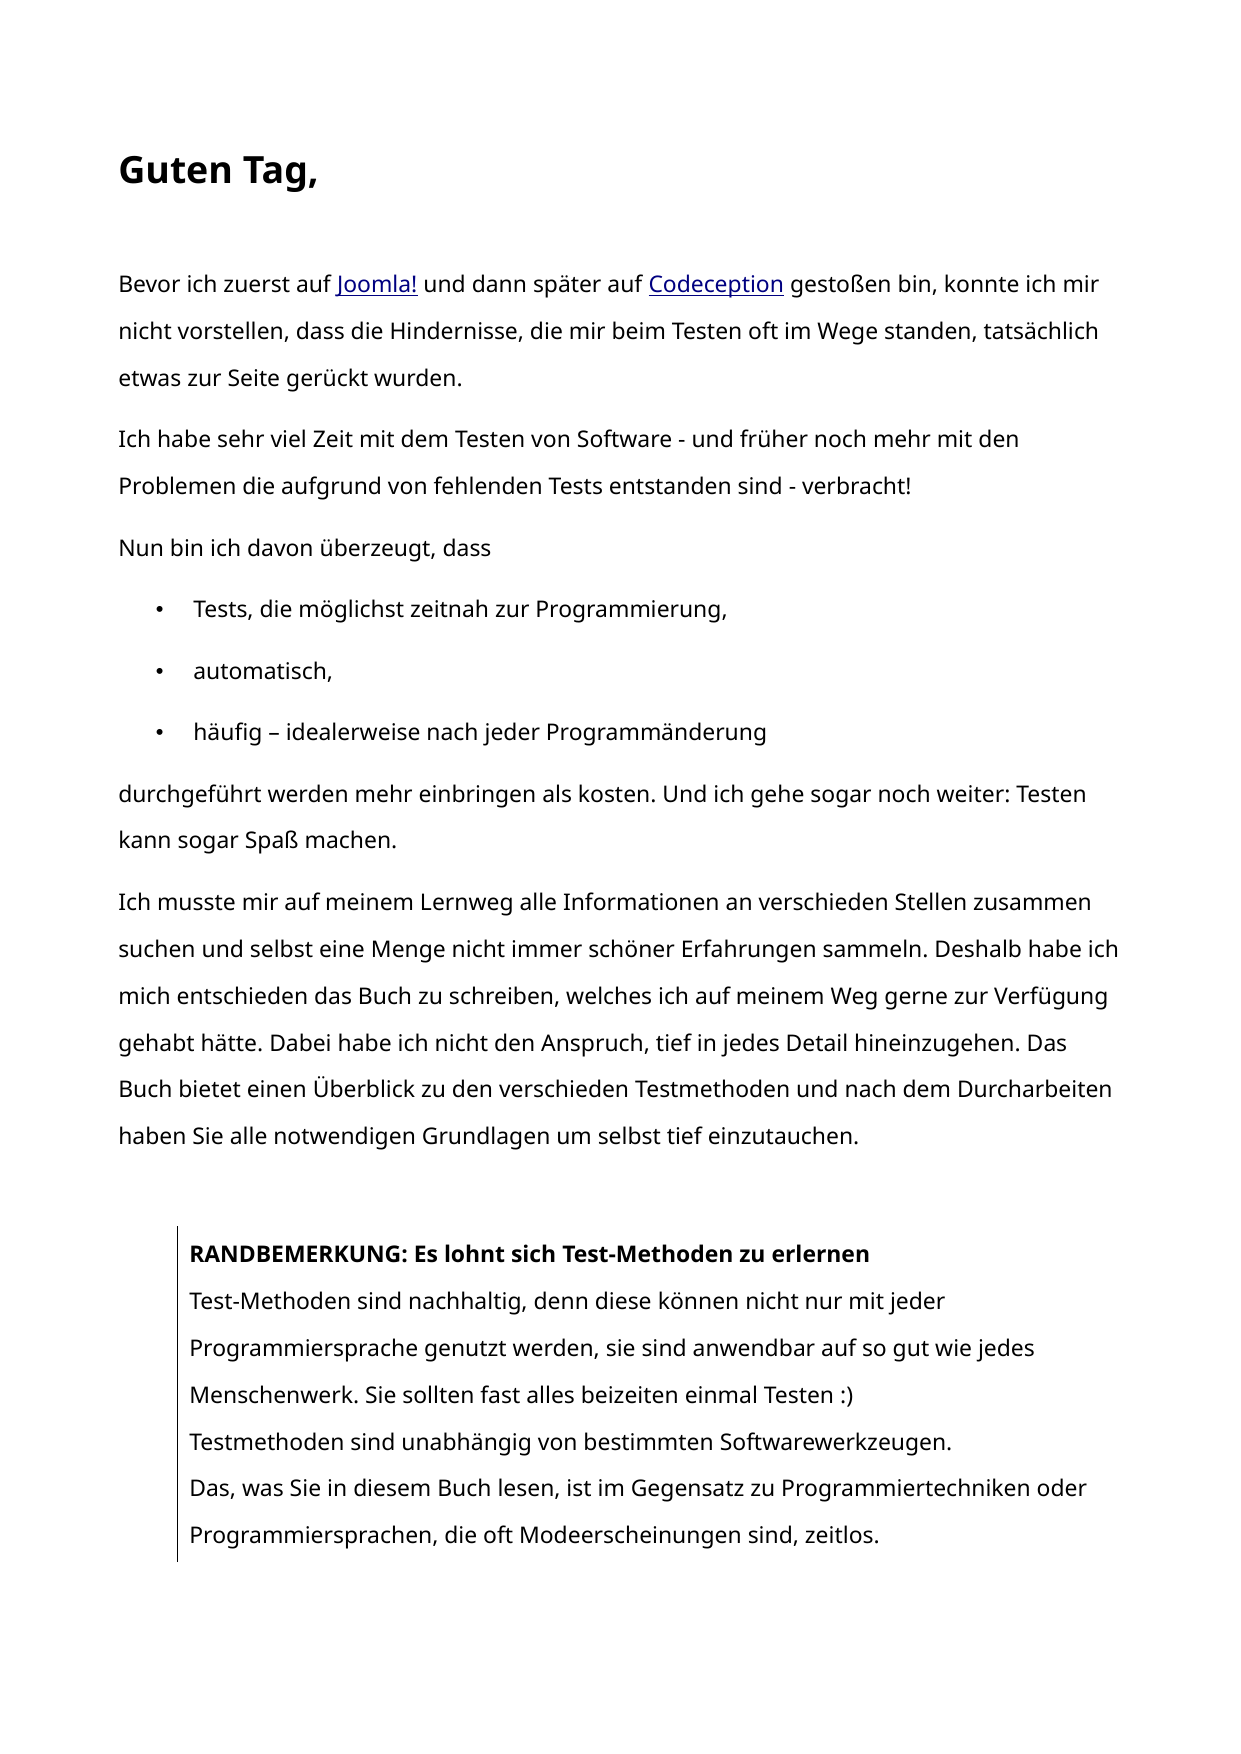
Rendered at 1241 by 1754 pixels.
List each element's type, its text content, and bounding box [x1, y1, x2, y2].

list automatisch, [156, 654, 1122, 686]
text RANDBEMERKUNG: Es lohnt sich Test-Methoden zu erlernen Test-Methoden sind nachhaltig, denn diese können nicht nur mit jeder Programmiersprache genutzt werden, sie sind anwendbar auf so gut wie jedes Menschenwerk. Sie sollten fast alles beizeiten einmal Testen :) Testmethoden sind unabhängig von bestimmten Softwarewerkzeugen. Das, was Sie in diesem Buch lesen, ist im Gegensatz zu Programmiertechniken oder Programmiersprachen, die oft Modeerscheinungen sind, zeitlos. [178, 1226, 1122, 1562]
text Ich habe sehr viel Zeit mit dem Testen von Software - und früher noch mehr mit den Problemen die aufgrund von fehlenden Tests entstanden sind - verbracht! [118, 423, 1122, 501]
list Tests, die möglichst zeitnah zur Programmierung, [156, 593, 1122, 624]
subtitle Guten Tag, [118, 143, 1122, 194]
list häufig – idealerweise nach jeder Programmänderung [156, 716, 1122, 747]
text Nun bin ich davon überzeugt, dass [118, 532, 1122, 563]
text durchgeführt werden mehr einbringen als kosten. Und ich gehe sogar noch weiter: Testen kann sogar Spaß machen. [118, 777, 1122, 856]
text Ich musste mir auf meinem Lernweg alle Informationen an verschieden Stellen zusammen suchen und selbst eine Menge nicht immer schöner Erfahrungen sammeln. Deshalb habe ich mich entschieden das Buch zu schreiben, welches ich auf meinem Weg gerne zur Verfügung gehabt hätte. Dabei habe ich nicht den Anspruch, tief in jedes Detail hineinzugehen. Das Buch bietet einen Überblick zu den verschieden Testmethoden und nach dem Durcharbeiten haben Sie alle notwendigen Grundlagen um selbst tief einzutauchen. [118, 886, 1122, 1151]
text Bevor ich zuerst auf Joomla! und dann später auf Codeception gestoßen bin, konnte ich mir nicht vorstellen, dass die Hindernisse, die mir beim Testen oft im Wege standen, tatsächlich etwas zur Seite gerückt wurden. [118, 268, 1122, 393]
